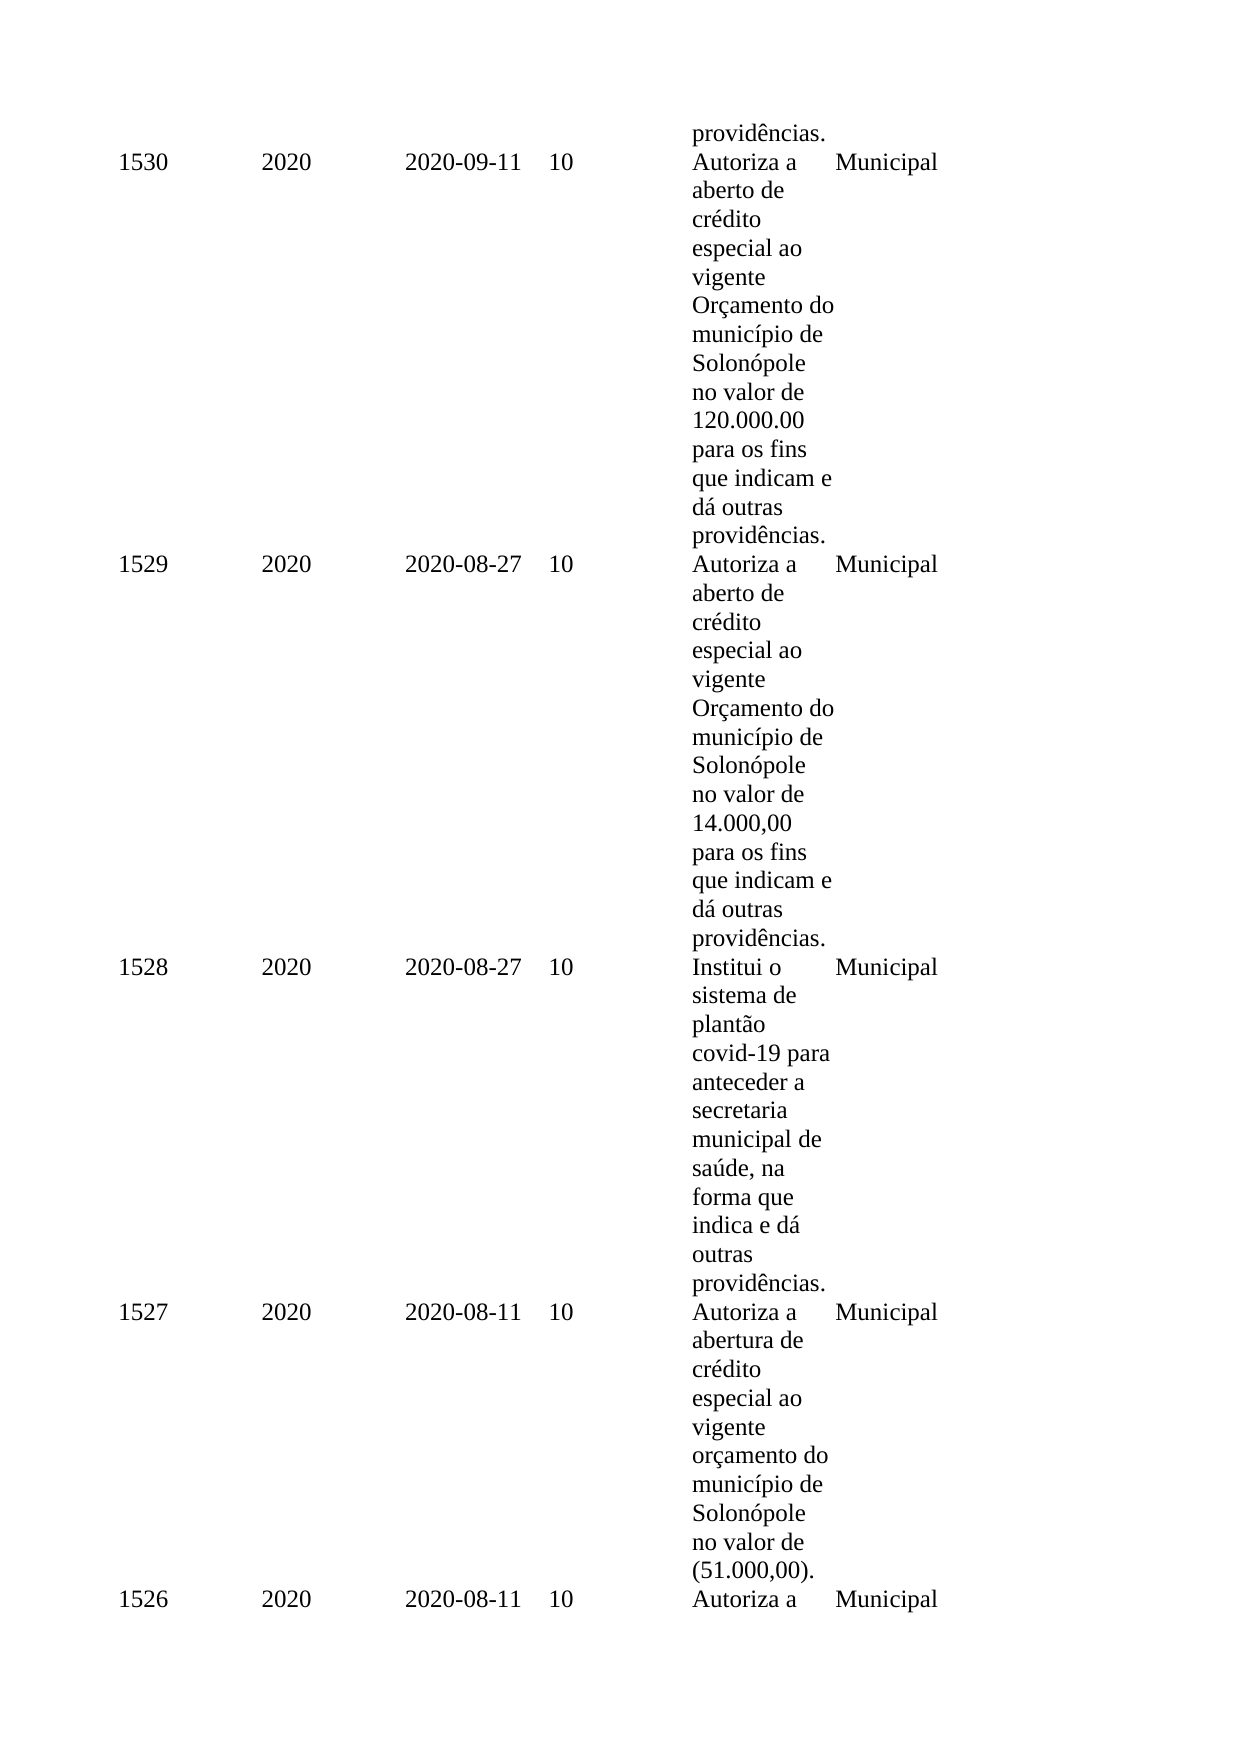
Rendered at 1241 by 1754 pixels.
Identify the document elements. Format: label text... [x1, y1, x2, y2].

table_cell [979, 1584, 1122, 1613]
table_cell 10 [548, 952, 692, 1297]
table_cell [979, 549, 1122, 952]
table_cell [118, 118, 261, 147]
table_cell Municipal [835, 1297, 979, 1584]
table_cell 2020-08-11 [405, 1584, 548, 1613]
table_cell 2020 [261, 549, 405, 952]
table_cell Municipal [835, 952, 979, 1297]
table_cell 2020 [261, 147, 405, 549]
table_cell 2020-08-11 [405, 1297, 548, 1584]
table_cell Institui o sistema de plantão covid-19 para anteceder a secretaria municipal de saúde, na forma que indica e dá outras providências. [692, 952, 835, 1297]
table_cell Municipal [835, 1584, 979, 1613]
table_cell 1527 [118, 1297, 261, 1584]
table_cell 10 [548, 1297, 692, 1584]
table_cell 10 [548, 1584, 692, 1613]
table_cell 2020-09-11 [405, 147, 548, 549]
table_cell [835, 118, 979, 147]
table_cell [979, 147, 1122, 549]
table_cell [405, 118, 548, 147]
table_cell [261, 118, 405, 147]
table_cell 1529 [118, 549, 261, 952]
table_cell [979, 1297, 1122, 1584]
table_cell Autoriza a abertura de crédito especial ao vigente orçamento do município de Solonópole no valor de (51.000,00). [692, 1297, 835, 1584]
table_cell [979, 952, 1122, 1297]
table_cell [548, 118, 692, 147]
table_cell 1530 [118, 147, 261, 549]
table_cell Autoriza a aberto de crédito especial ao vigente Orçamento do município de Solonópole no valor de 120.000.00 para os fins que indicam e dá outras providências. [692, 147, 835, 549]
table_cell Municipal [835, 549, 979, 952]
table_cell Autoriza a aberto de crédito especial ao vigente Orçamento do município de Solonópole no valor de 14.000,00 para os fins que indicam e dá outras providências. [692, 549, 835, 952]
table_cell 10 [548, 549, 692, 952]
table_cell 2020 [261, 1297, 405, 1584]
table_cell Autoriza a [692, 1584, 835, 1613]
table_cell 2020-08-27 [405, 952, 548, 1297]
table_cell 2020-08-27 [405, 549, 548, 952]
table_cell providências. [692, 118, 835, 147]
table_cell 10 [548, 147, 692, 549]
table_cell Municipal [835, 147, 979, 549]
table_cell 1528 [118, 952, 261, 1297]
table_cell 2020 [261, 952, 405, 1297]
table_cell 2020 [261, 1584, 405, 1613]
table_cell 1526 [118, 1584, 261, 1613]
table_cell [979, 118, 1122, 147]
